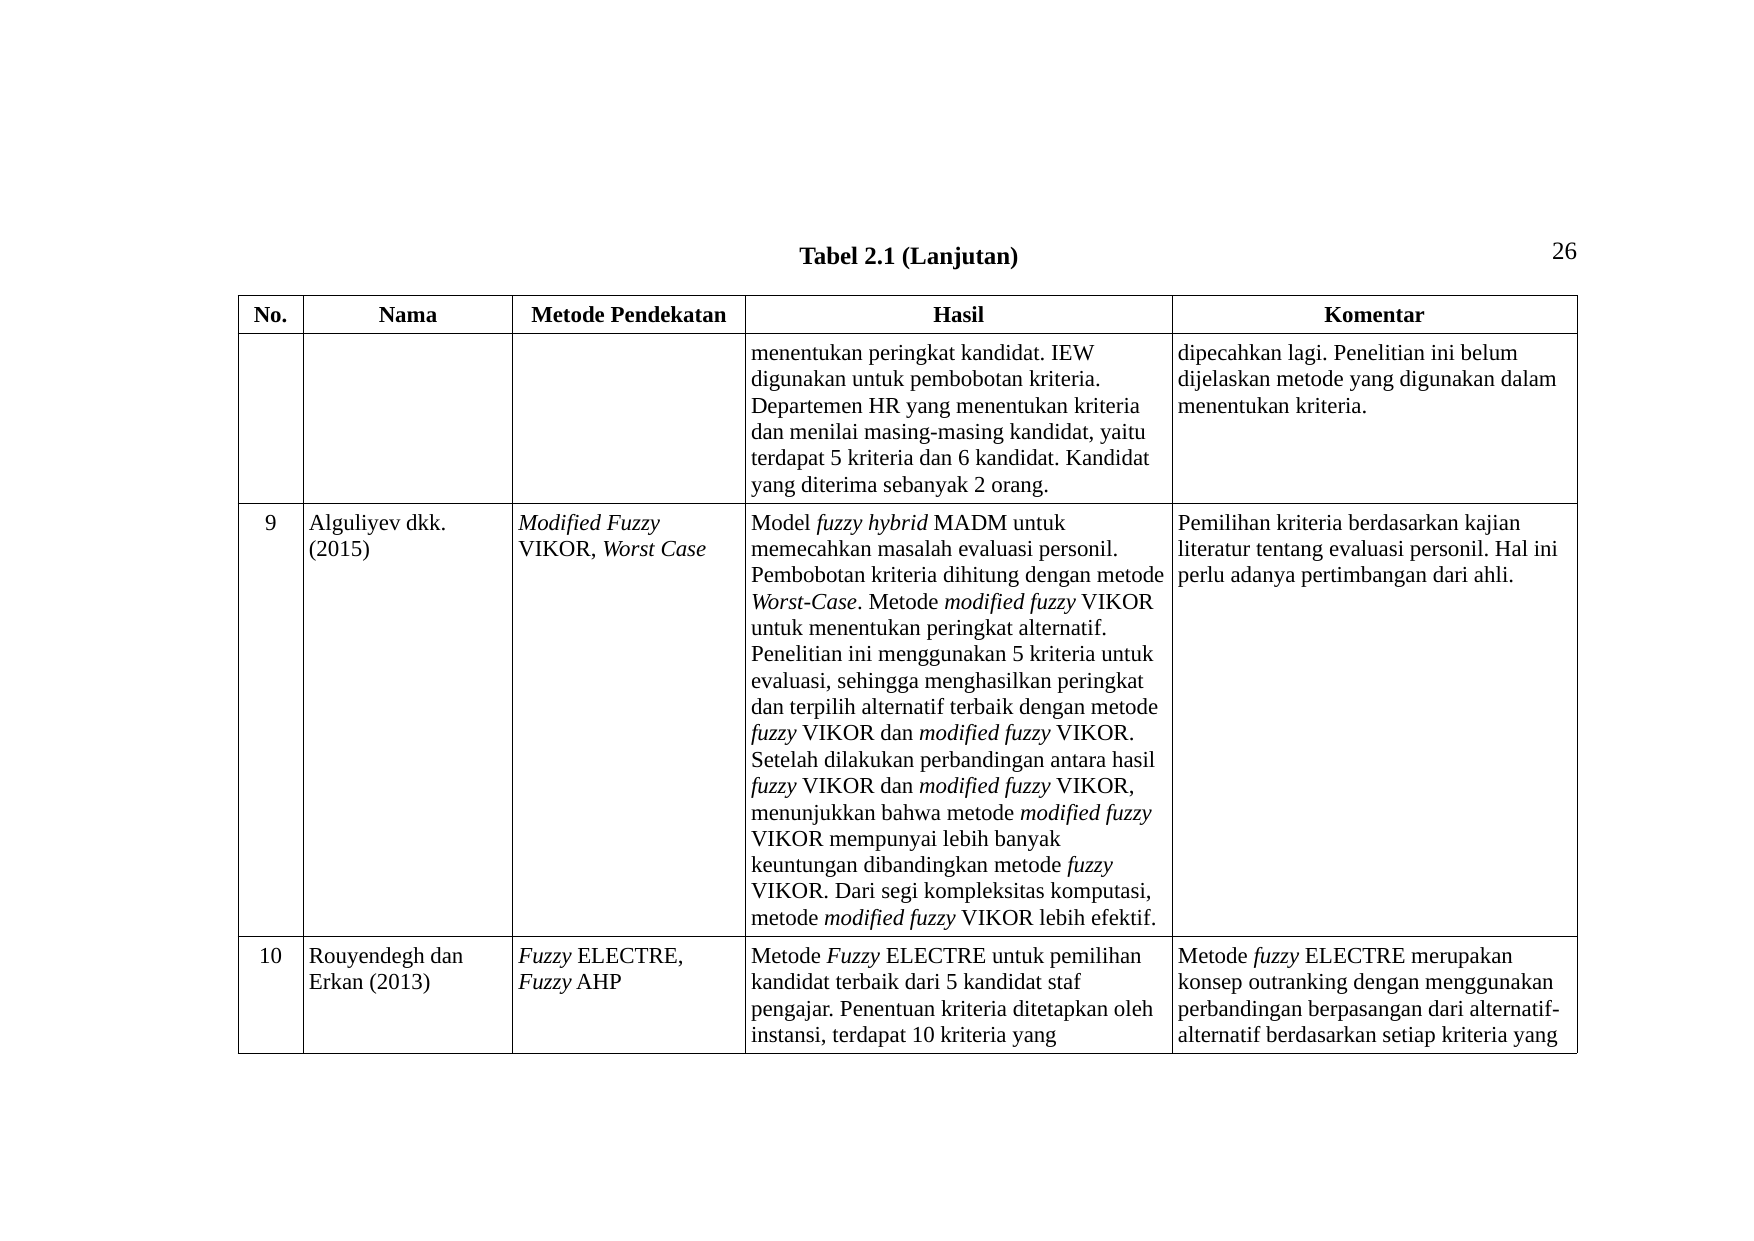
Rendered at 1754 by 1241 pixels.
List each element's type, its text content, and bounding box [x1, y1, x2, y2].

table_cell dipecahkan lagi. Penelitian ini belum dijelaskan metode yang digunakan dalam menentukan kriteria. [1173, 334, 1577, 503]
table_header No. [239, 296, 303, 333]
table_cell menentukan peringkat kandidat. IEW digunakan untuk pembobotan kriteria. Departemen HR yang menentukan kriteria dan menilai masing-masing kandidat, yaitu terdapat 5 kriteria dan 6 kandidat. Kandidat yang diterima sebanyak 2 orang. [746, 334, 1172, 503]
table_header Nama [304, 296, 512, 333]
table_cell [304, 334, 512, 503]
table_cell Metode fuzzy ELECTRE merupakan konsep outranking dengan menggunakan perbandingan berpasangan dari alternatif-alternatif berdasarkan setiap kriteria yang [1173, 937, 1577, 1053]
text Tabel 2.1 (Lanjutan) [277, 241, 1541, 270]
table_cell Rouyendegh dan Erkan (2013) [304, 937, 512, 1053]
table_cell 9 [239, 504, 303, 936]
table_header Hasil [746, 296, 1172, 333]
table_cell Modified Fuzzy VIKOR, Worst Case [513, 504, 745, 936]
table_cell Alguliyev dkk. (2015) [304, 504, 512, 936]
table_cell 10 [239, 937, 303, 1053]
table_header Metode Pendekatan [513, 296, 745, 333]
table_cell Metode Fuzzy ELECTRE untuk pemilihan kandidat terbaik dari 5 kandidat staf pengajar. Penentuan kriteria ditetapkan oleh instansi, terdapat 10 kriteria yang [746, 937, 1172, 1053]
table_cell [239, 334, 303, 503]
table_cell [513, 334, 745, 503]
table_cell Model fuzzy hybrid MADM untuk memecahkan masalah evaluasi personil. Pembobotan kriteria dihitung dengan metode Worst-Case. Metode modified fuzzy VIKOR untuk menentukan peringkat alternatif. Penelitian ini menggunakan 5 kriteria untuk evaluasi, sehingga menghasilkan peringkat dan terpilih alternatif terbaik dengan metode fuzzy VIKOR dan modified fuzzy VIKOR. Setelah dilakukan perbandingan antara hasil fuzzy VIKOR dan modified fuzzy VIKOR, menunjukkan bahwa metode modified fuzzy VIKOR mempunyai lebih banyak keuntungan dibandingkan metode fuzzy VIKOR. Dari segi kompleksitas komputasi, metode modified fuzzy VIKOR lebih efektif. [746, 504, 1172, 936]
table_cell Pemilihan kriteria berdasarkan kajian literatur tentang evaluasi personil. Hal ini perlu adanya pertimbangan dari ahli. [1173, 504, 1577, 936]
table_cell Fuzzy ELECTRE, Fuzzy AHP [513, 937, 745, 1053]
table_header Komentar [1173, 296, 1577, 333]
